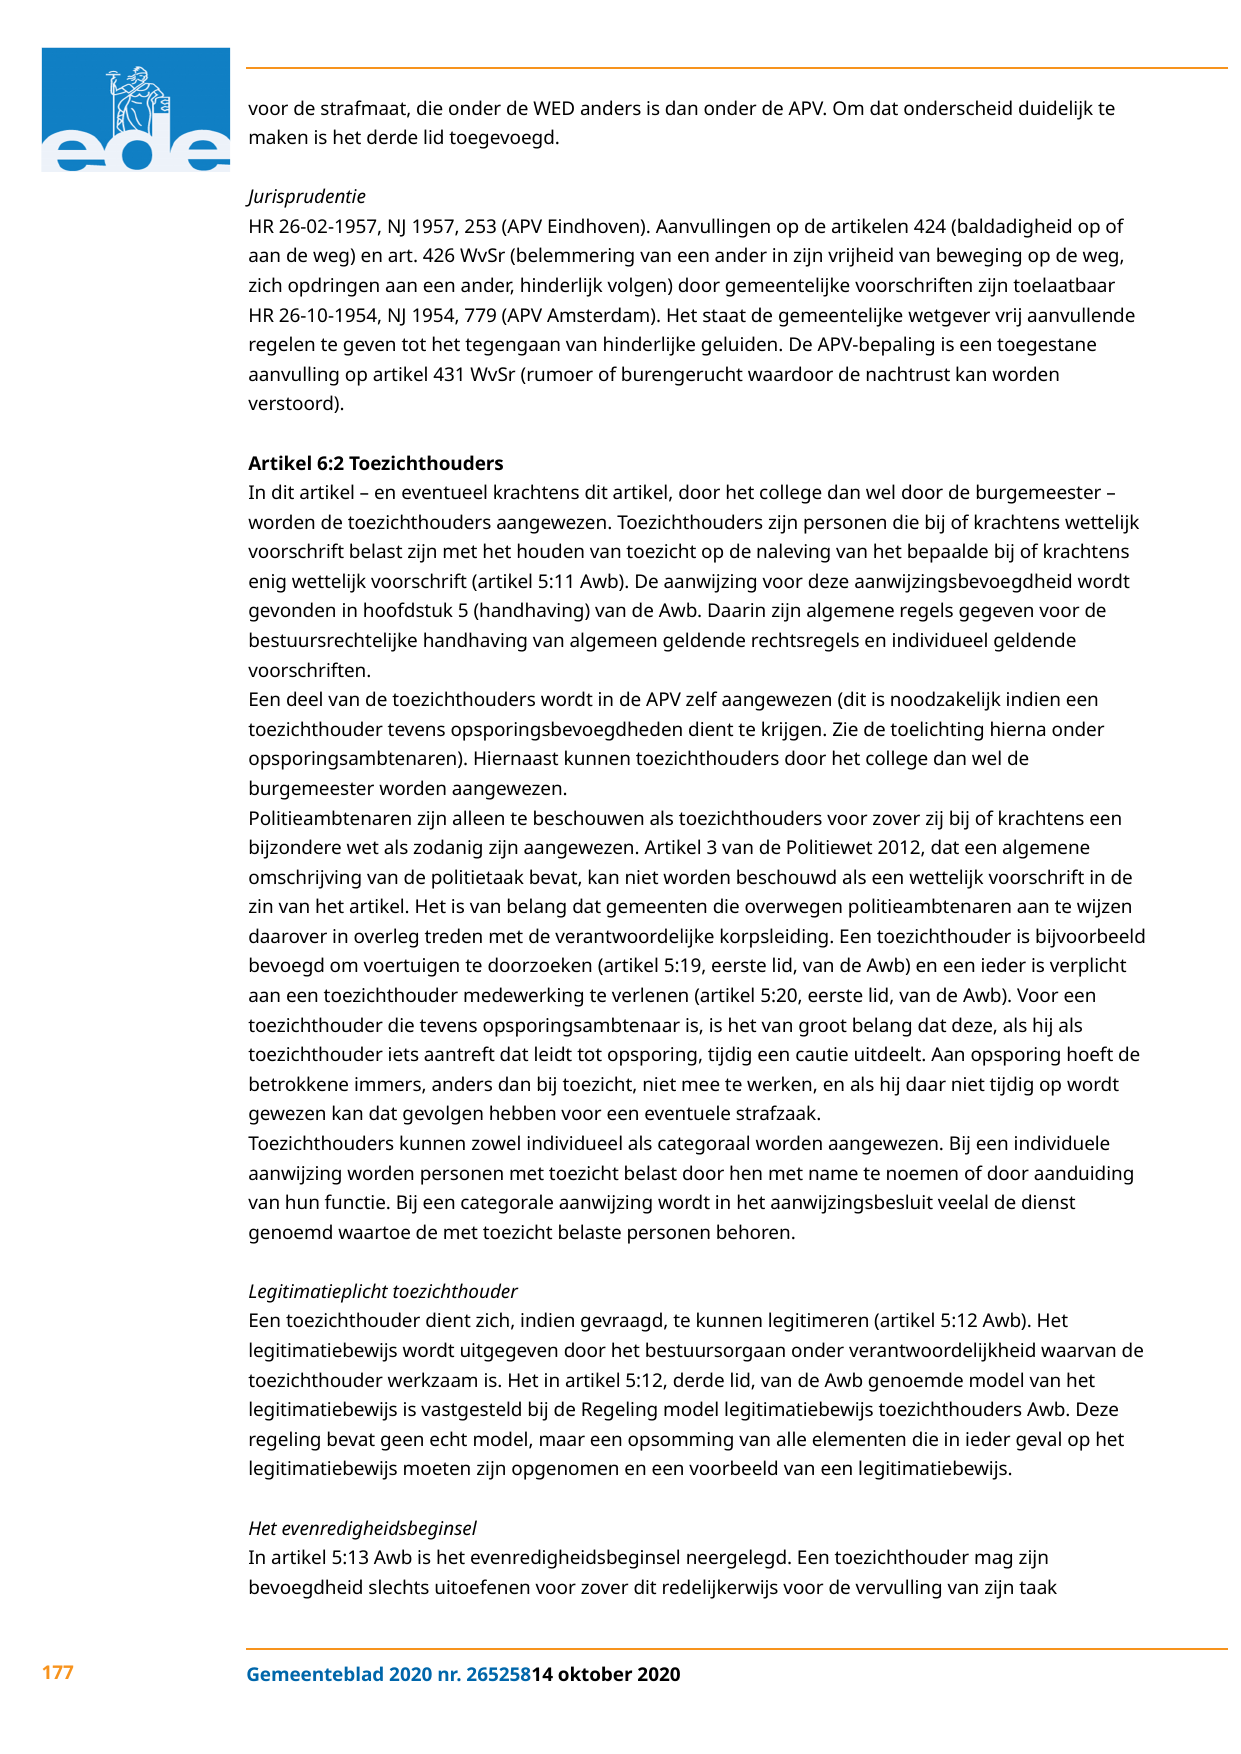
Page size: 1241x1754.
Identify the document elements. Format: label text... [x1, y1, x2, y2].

text Het evenredigheidsbeginsel [248, 1515, 1152, 1541]
text HR 26-02-1957, NJ 1957, 253 (APV Eindhoven). Aanvullingen op de artikelen 424 (baldadigheid op of aan de weg) en art. 426 WvSr (belemmering van een ander in zijn vrijheid van beweging op de weg, zich opdringen aan een ander, hinderlijk volgen) door gemeentelijke voorschriften zijn toelaatbaar [248, 213, 1152, 298]
text In dit artikel – en eventueel krachtens dit artikel, door het college dan wel door de burgemeester – worden de toezichthouders aangewezen. Toezichthouders zijn personen die bij of krachtens wettelijk voorschrift belast zijn met het houden van toezicht op de naleving van het bepaalde bij of krachtens enig wettelijk voorschrift (artikel 5:11 Awb). De aanwijzing voor deze aanwijzingsbevoegdheid wordt gevonden in hoofdstuk 5 (handhaving) van de Awb. Daarin zijn algemene regels gegeven voor de bestuursrechtelijke handhaving van algemeen geldende rechtsregels en individueel geldende voorschriften. [248, 479, 1152, 683]
text In artikel 5:13 Awb is het evenredigheidsbeginsel neergelegd. Een toezichthouder mag zijn bevoegdheid slechts uitoefenen voor zover dit redelijkerwijs voor de vervulling van zijn taak [248, 1544, 1152, 1600]
text Artikel 6:2 Toezichthouders [248, 450, 1152, 476]
picture [41, 47, 231, 172]
text Jurisprudentie [248, 183, 1152, 209]
text Een toezichthouder dient zich, indien gevraagd, te kunnen legitimeren (artikel 5:12 Awb). Het legitimatiebewijs wordt uitgegeven door het bestuursorgaan onder verantwoordelijkheid waarvan de toezichthouder werkzaam is. Het in artikel 5:12, derde lid, van de Awb genoemde model van het legitimatiebewijs is vastgesteld bij de Regeling model legitimatiebewijs toezichthouders Awb. Deze regeling bevat geen echt model, maar een opsomming van alle elementen die in ieder geval op het legitimatiebewijs moeten zijn opgenomen en een voorbeeld van een legitimatiebewijs. [248, 1308, 1152, 1481]
text Legitimatieplicht toezichthouder [248, 1278, 1152, 1304]
text Politieambtenaren zijn alleen te beschouwen als toezichthouders voor zover zij bij of krachtens een bijzondere wet als zodanig zijn aangewezen. Artikel 3 van de Politiewet 2012, dat een algemene omschrijving van de politietaak bevat, kan niet worden beschouwd als een wettelijk voorschrift in de zin van het artikel. Het is van belang dat gemeenten die overwegen politieambtenaren aan te wijzen daarover in overleg treden met de verantwoordelijke korpsleiding. Een toezichthouder is bijvoorbeeld bevoegd om voertuigen te doorzoeken (artikel 5:19, eerste lid, van de Awb) en een ieder is verplicht aan een toezichthouder medewerking te verlenen (artikel 5:20, eerste lid, van de Awb). Voor een toezichthouder die tevens opsporingsambtenaar is, is het van groot belang dat deze, als hij als toezichthouder iets aantreft dat leidt tot opsporing, tijdig een cautie uitdeelt. Aan opsporing hoeft de betrokkene immers, anders dan bij toezicht, niet mee te werken, en als hij daar niet tijdig op wordt gewezen kan dat gevolgen hebben voor een eventuele strafzaak. [248, 805, 1152, 1126]
text HR 26-10-1954, NJ 1954, 779 (APV Amsterdam). Het staat de gemeentelijke wetgever vrij aanvullende regelen te geven tot het tegengaan van hinderlijke geluiden. De APV-bepaling is een toegestane aanvulling op artikel 431 WvSr (rumoer of burengerucht waardoor de nachtrust kan worden verstoord). [248, 302, 1152, 416]
text voor de strafmaat, die onder de WED anders is dan onder de APV. Om dat onderscheid duidelijk te maken is het derde lid toegevoegd. [248, 95, 1152, 150]
text Toezichthouders kunnen zowel individueel als categoraal worden aangewezen. Bij een individuele aanwijzing worden personen met toezicht belast door hen met name te noemen of door aanduiding van hun functie. Bij een categorale aanwijzing wordt in het aanwijzingsbesluit veelal de dienst genoemd waartoe de met toezicht belaste personen behoren. [248, 1130, 1152, 1245]
text Een deel van de toezichthouders wordt in de APV zelf aangewezen (dit is noodzakelijk indien een toezichthouder tevens opsporingsbevoegdheden dient te krijgen. Zie de toelichting hierna onder opsporingsambtenaren). Hiernaast kunnen toezichthouders door het college dan wel de burgemeester worden aangewezen. [248, 686, 1152, 801]
